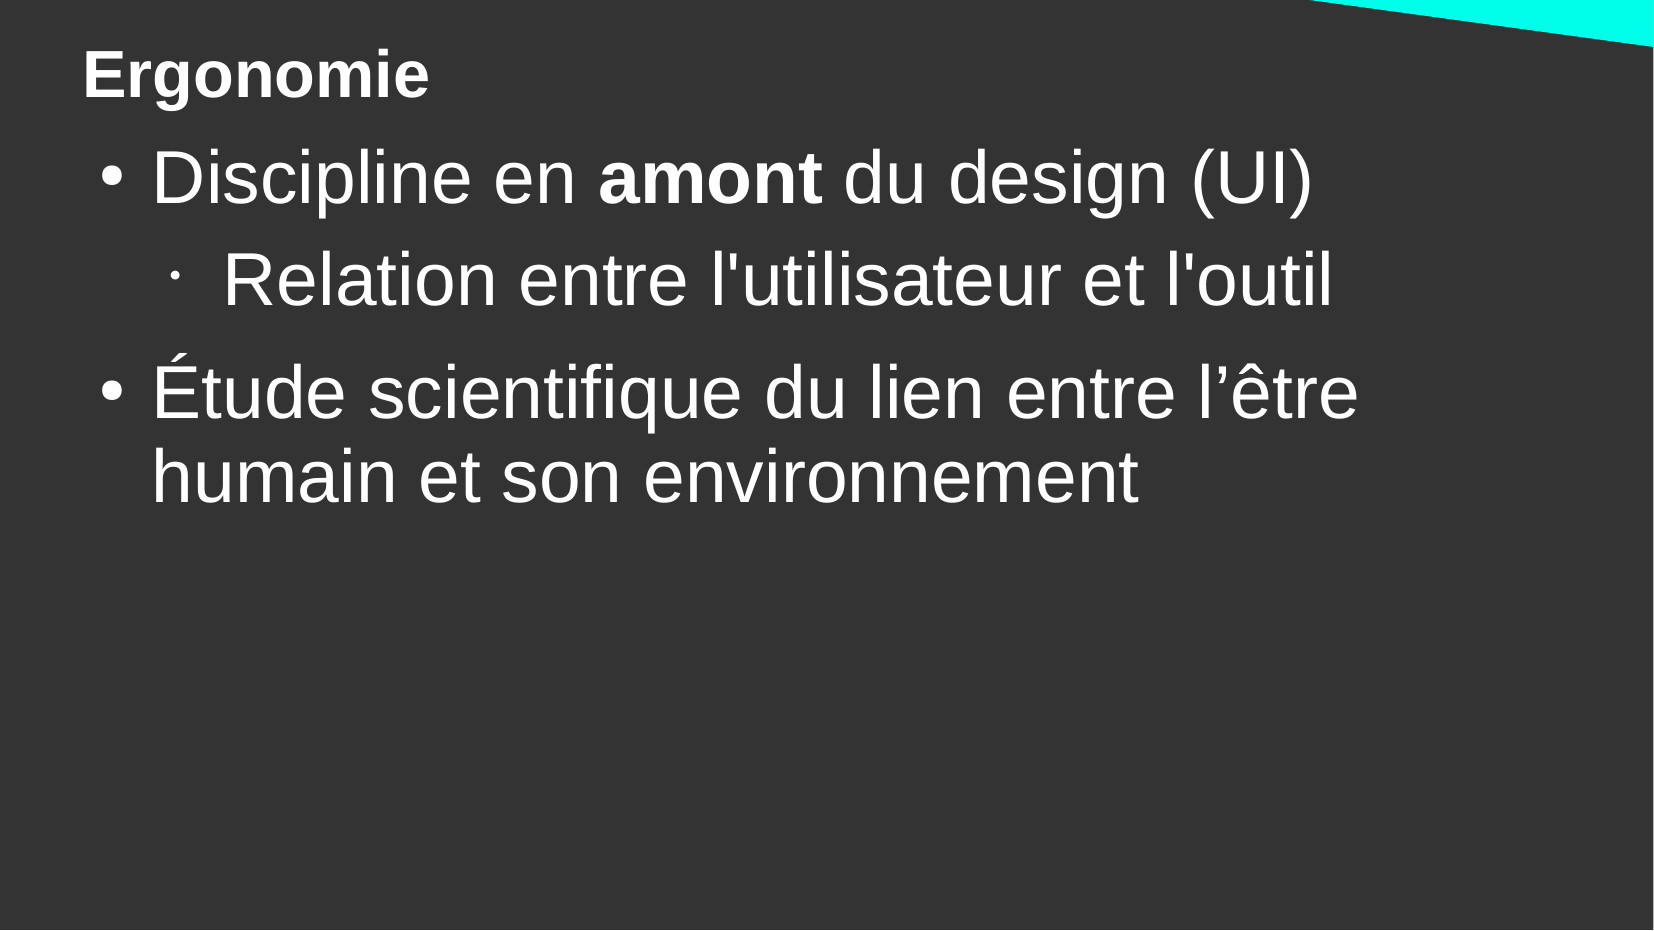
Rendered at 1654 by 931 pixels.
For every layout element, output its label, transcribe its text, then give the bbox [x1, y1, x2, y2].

list Discipline en amont du design (UI) Relation entre l'utilisateur et l'outil Étude scientifique du lien entre l’être humain et son environnement [80, 135, 1620, 804]
text_box [1309, 0, 1654, 48]
title Ergonomie [82, 37, 1571, 114]
